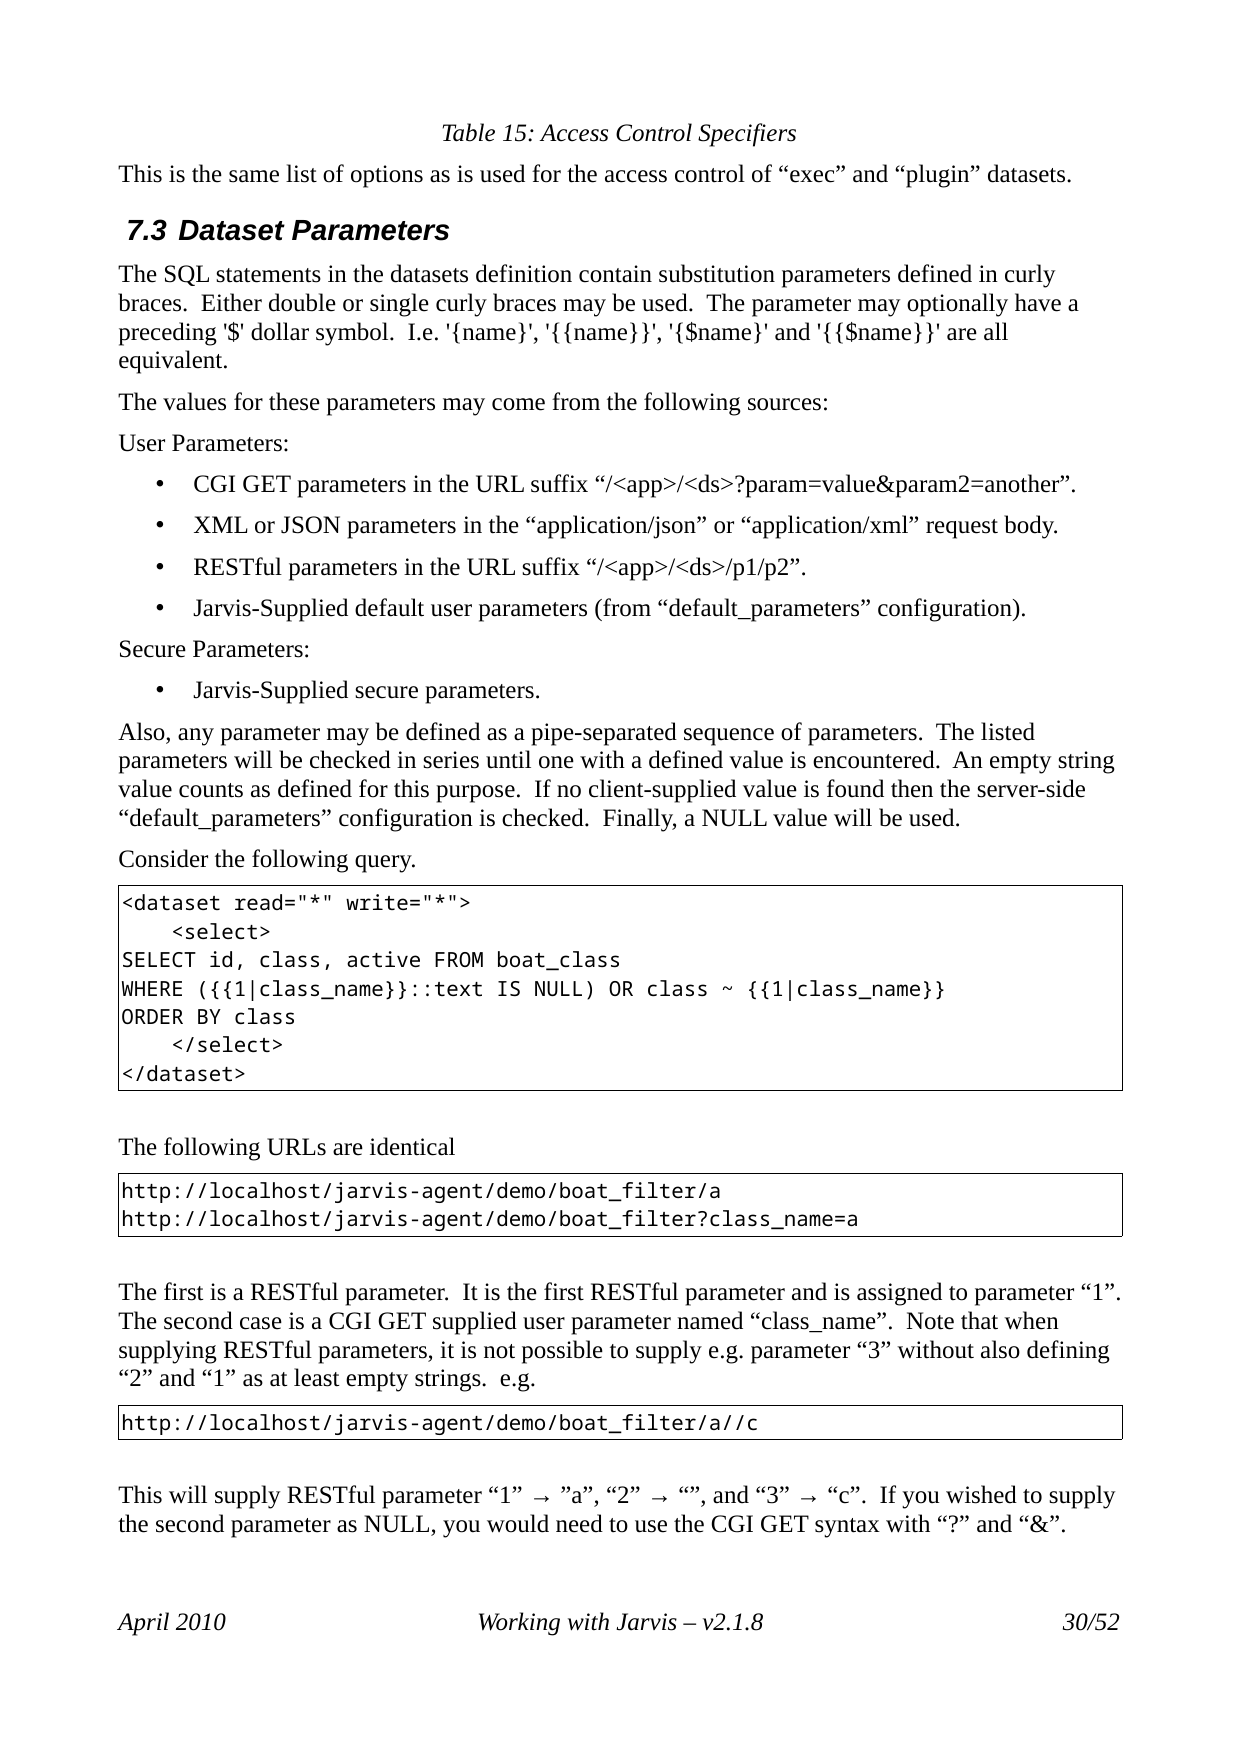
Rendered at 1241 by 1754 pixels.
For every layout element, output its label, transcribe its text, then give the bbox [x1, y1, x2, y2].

text Also, any parameter may be defined as a pipe-separated sequence of parameters. The listed parameters will be checked in series until one with a defined value is encountered. An empty string value counts as defined for this purpose. If no client-supplied value is found then the server-side “default_parameters” configuration is checked. Finally, a NULL value will be used. [118, 717, 1122, 832]
text SELECT id, class, active FROM boat_class [119, 942, 1122, 971]
text Table 15: Access Control Specifiers [118, 118, 1122, 147]
text WHERE ({{1|class_name}}::text IS NULL) OR class ~ {{1|class_name}} [119, 971, 1122, 999]
text http://localhost/jarvis-agent/demo/boat_filter/a [119, 1174, 1122, 1201]
text </select> [119, 1028, 1122, 1056]
text The SQL statements in the datasets definition contain substitution parameters defined in curly braces. Either double or single curly braces may be used. The parameter may optionally have a preceding '$' dollar symbol. I.e. '{name}', '{{name}}', '{$name}' and '{{$name}}' are all equivalent. [118, 259, 1122, 374]
text <dataset read="*" write="*"> [119, 886, 1122, 914]
text This is the same list of options as is used for the access control of “exec” and “plugin” datasets. [118, 159, 1122, 188]
text Consider the following query. [118, 844, 1122, 873]
text The values for these parameters may come from the following sources: [118, 387, 1122, 415]
text The first is a RESTful parameter. It is the first RESTful parameter and is assigned to parameter “1”. The second case is a CGI GET supplied user parameter named “class_name”. Note that when supplying RESTful parameters, it is not possible to supply e.g. parameter “3” without also defining “2” and “1” as at least empty strings. e.g. [118, 1277, 1122, 1392]
text This will supply RESTful parameter “1” → ”a”, “2” → “”, and “3” → “c”. If you wished to supply the second parameter as NULL, you would need to use the CGI GET syntax with “?” and “&”. [118, 1480, 1122, 1538]
text Secure Parameters: [118, 634, 1122, 663]
text </dataset> [119, 1056, 1122, 1090]
list RESTful parameters in the URL suffix “/<app>/<ds>/p1/p2”. [156, 552, 1122, 580]
text ORDER BY class [119, 999, 1122, 1028]
text The following URLs are identical [118, 1132, 1122, 1161]
text User Parameters: [118, 428, 1122, 457]
list XML or JSON parameters in the “application/json” or “application/xml” request body. [156, 510, 1122, 539]
list Jarvis-Supplied secure parameters. [156, 675, 1122, 704]
text http://localhost/jarvis-agent/demo/boat_filter?class_name=a [119, 1201, 1122, 1236]
list Jarvis-Supplied default user parameters (from “default_parameters” configuration). [156, 593, 1122, 622]
text <select> [119, 914, 1122, 942]
list CGI GET parameters in the URL suffix “/<app>/<ds>?param=value&param2=another”. [156, 469, 1122, 498]
subtitle Dataset Parameters [118, 213, 1122, 247]
text http://localhost/jarvis-agent/demo/boat_filter/a//c [119, 1406, 1122, 1439]
